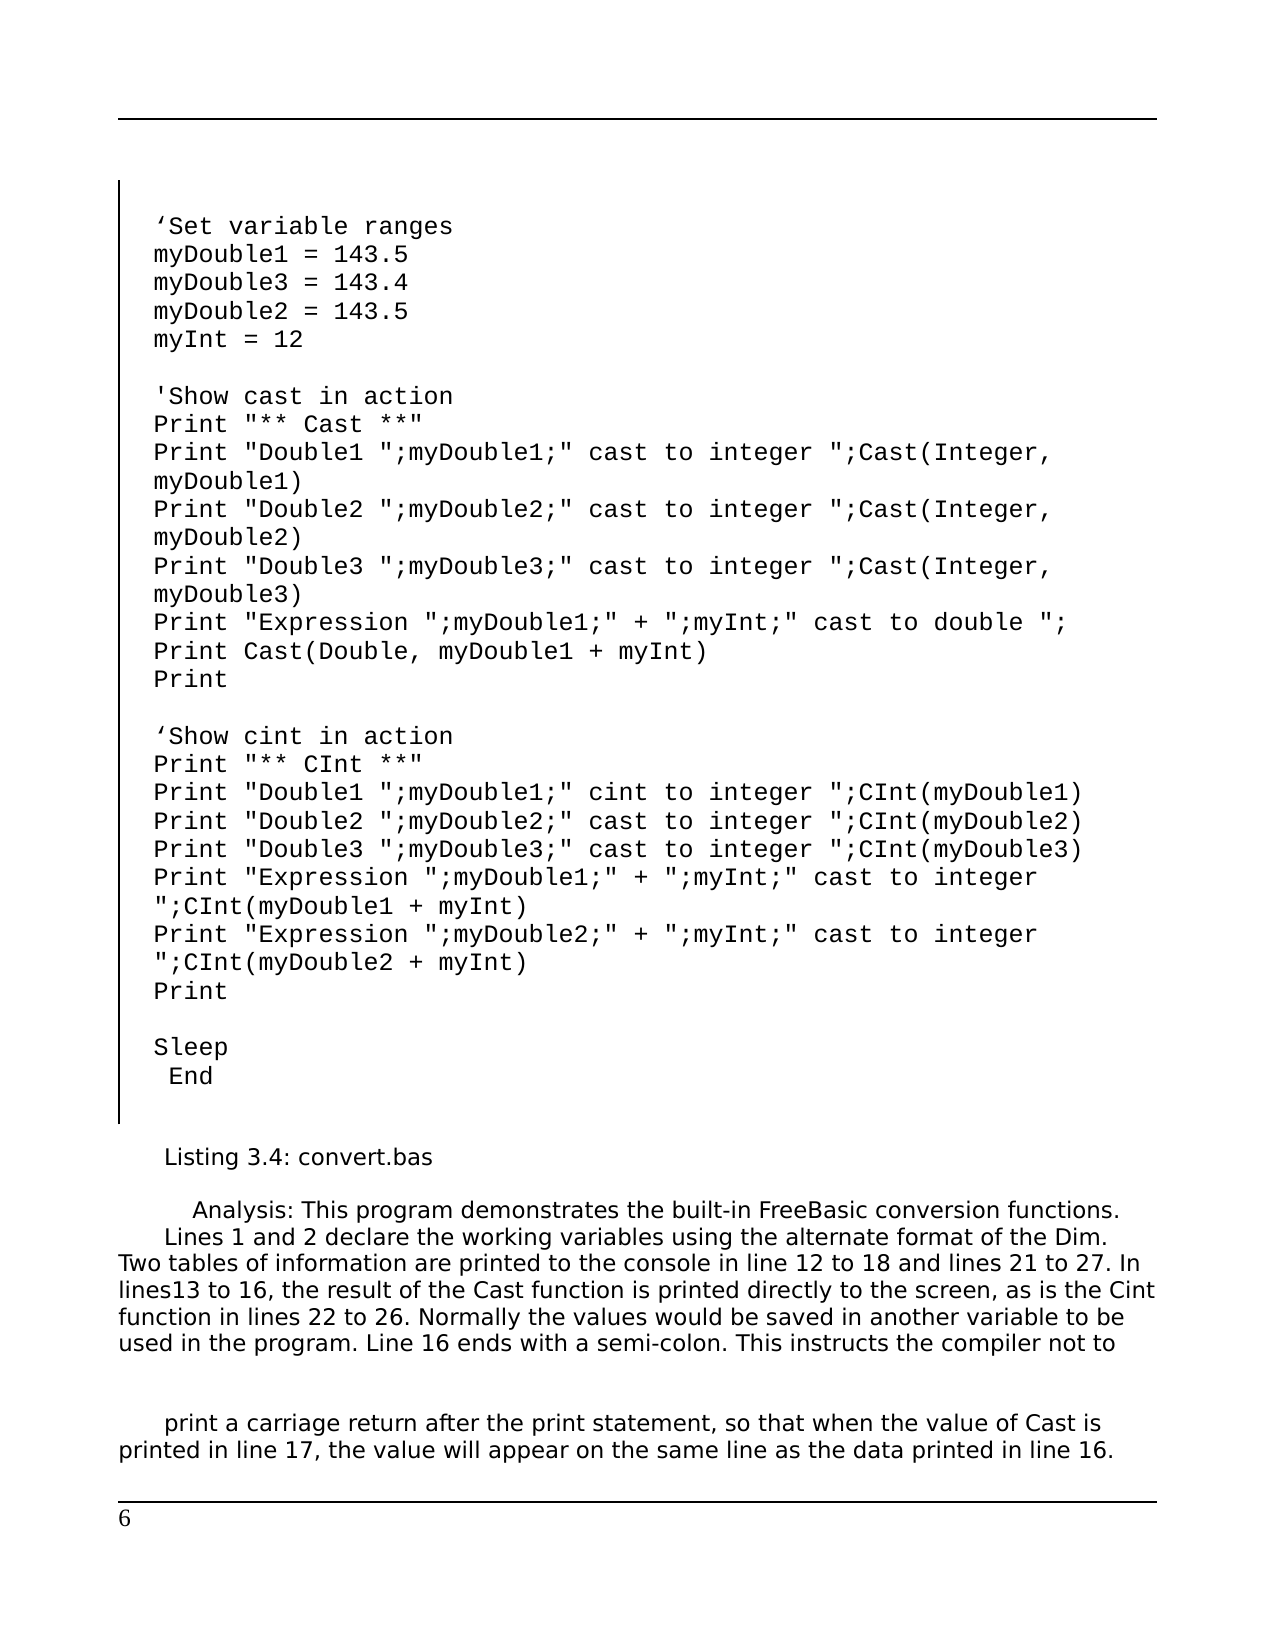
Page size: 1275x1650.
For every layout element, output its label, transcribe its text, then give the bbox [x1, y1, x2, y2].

text End [120, 1063, 1157, 1124]
text Print "Double1 ";myDouble1;" cast to integer ";Cast(Integer, myDouble1) [120, 440, 1157, 497]
text Print "Expression ";myDouble2;" + ";myInt;" cast to integer ";CInt(myDouble2 + myInt) [120, 922, 1157, 978]
text Print "Double2 ";myDouble2;" cast to integer ";Cast(Integer, myDouble2) [120, 497, 1157, 553]
text Listing 3.4: convert.bas [118, 1144, 1157, 1171]
text print a carriage return after the print statement, so that when the value of Cast is printed in line 17, the value will appear on the same line as the data printed in line 16. [118, 1411, 1157, 1464]
text Sleep [120, 1035, 1157, 1063]
text Print [120, 667, 1157, 695]
text Print "Expression ";myDouble1;" + ";myInt;" cast to double "; [120, 610, 1157, 638]
text Print [120, 978, 1157, 1007]
text Print "** CInt **" [120, 752, 1157, 780]
text Analysis: This program demonstrates the built-in FreeBasic conversion functions. [118, 1197, 1157, 1224]
text Print Cast(Double, myDouble1 + myInt) [120, 638, 1157, 667]
text Print "Double2 ";myDouble2;" cast to integer ";CInt(myDouble2) [120, 808, 1157, 837]
text myDouble1 = 143.5 [120, 242, 1157, 270]
text ‘Set variable ranges [120, 180, 1157, 242]
text Print "Double3 ";myDouble3;" cast to integer ";Cast(Integer, myDouble3) [120, 553, 1157, 610]
text ‘Show cint in action [120, 723, 1157, 752]
text Print "Double1 ";myDouble1;" cint to integer ";CInt(myDouble1) [120, 780, 1157, 808]
text Lines 1 and 2 declare the working variables using the alternate format of the Dim. Two tables of information are printed to the console in line 12 to 18 and lines 21 to 27. In lines13 to 16, the result of the Cast function is printed directly to the screen, as is the Cint function in lines 22 to 26. Normally the values would be saved in another variable to be used in the program. Line 16 ends with a semi-colon. This instructs the compiler not to [118, 1224, 1157, 1357]
text myInt = 12 [120, 327, 1157, 355]
text Print "** Cast **" [120, 412, 1157, 440]
text myDouble3 = 143.4 [120, 270, 1157, 298]
text Print "Double3 ";myDouble3;" cast to integer ";CInt(myDouble3) [120, 837, 1157, 865]
text Print "Expression ";myDouble1;" + ";myInt;" cast to integer ";CInt(myDouble1 + myInt) [120, 865, 1157, 922]
text 'Show cast in action [120, 383, 1157, 412]
text myDouble2 = 143.5 [120, 298, 1157, 327]
